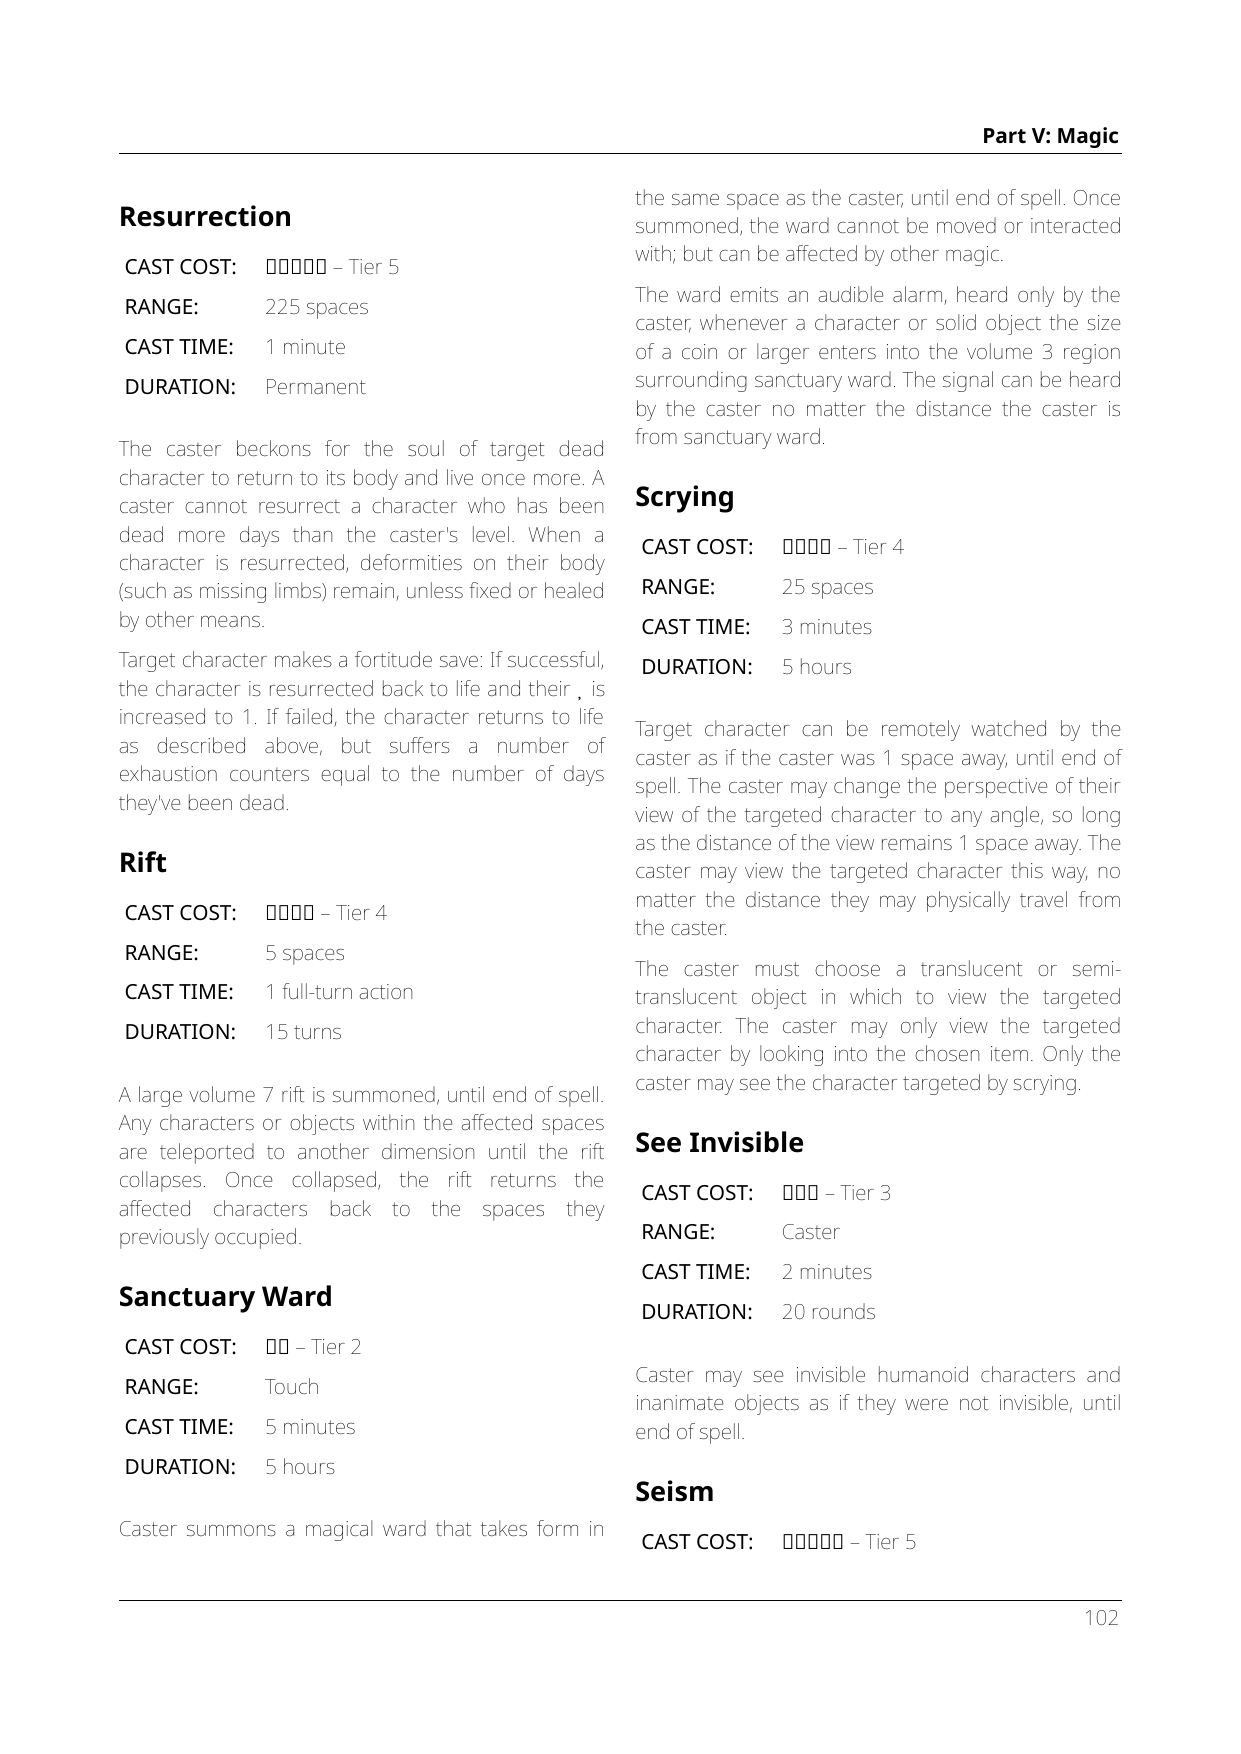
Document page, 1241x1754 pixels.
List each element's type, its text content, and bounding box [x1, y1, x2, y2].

table_cell DURATION: [119, 1012, 259, 1052]
table_cell 5 hours [776, 646, 1122, 686]
table_header CAST COST: [635, 526, 776, 566]
table_cell 15 turns [259, 1012, 605, 1052]
text Rift [118, 843, 605, 880]
table_cell 20 rounds [776, 1292, 1122, 1331]
text Caster summons a magical ward that takes form in [118, 1486, 605, 1543]
table_cell 5 hours [259, 1446, 605, 1486]
text Seism [635, 1472, 1122, 1509]
text Sanctuary Ward [118, 1278, 605, 1314]
table_cell RANGE: [119, 1366, 259, 1406]
table_header  – Tier 4 [776, 526, 1122, 566]
table_cell DURATION: [119, 366, 259, 406]
text The ward emits an audible alarm, heard only by the caster, whenever a character or solid object the size of a coin or larger enters into the volume 3 region surrounding sanctuary ward. The signal can be heard by the caster no matter the distance the caster is from sanctuary ward. [635, 280, 1122, 451]
text A large volume 7 rift is summoned, until end of spell. Any characters or objects within the affected spaces are teleported to another dimension until the rift collapses. Once collapsed, the rift returns the affected characters back to the spaces they previously occupied. [118, 1052, 605, 1251]
table_cell RANGE: [635, 566, 776, 606]
table_cell Touch [259, 1366, 605, 1406]
table_cell 5 minutes [259, 1406, 605, 1446]
table_cell Caster [776, 1212, 1122, 1252]
table_cell DURATION: [119, 1446, 259, 1486]
table_cell 5 spaces [259, 932, 605, 972]
table_cell 2 minutes [776, 1252, 1122, 1292]
table_cell 25 spaces [776, 566, 1122, 606]
table_header CAST COST: [119, 1326, 259, 1366]
text the same space as the caster, until end of spell. Once summoned, the ward cannot be moved or interacted with; but can be affected by other magic. [635, 183, 1122, 268]
table_cell CAST TIME: [119, 1406, 259, 1446]
table_cell CAST TIME: [119, 326, 259, 366]
table_header  – Tier 5 [259, 246, 605, 286]
table_cell Permanent [259, 366, 605, 406]
table_header CAST COST: [119, 246, 259, 286]
table_cell DURATION: [635, 646, 776, 686]
text Resurrection [118, 198, 605, 234]
table_cell RANGE: [119, 932, 259, 972]
table_cell 3 minutes [776, 606, 1122, 646]
text See Invisible [635, 1123, 1122, 1160]
text The caster must choose a translucent or semi-translucent object in which to view the targeted character. The caster may only view the targeted character by looking into the chosen item. Only the caster may see the character targeted by scrying. [635, 954, 1122, 1096]
table_header  – Tier 2 [259, 1326, 605, 1366]
text Target character can be remotely watched by the caster as if the caster was 1 space away, until end of spell. The caster may change the perspective of their view of the targeted character to any angle, so long as the distance of the view remains 1 space away. The caster may view the targeted character this way, no matter the distance they may physically travel from the caster. [635, 686, 1122, 942]
table_cell CAST TIME: [635, 606, 776, 646]
table_cell RANGE: [119, 286, 259, 326]
table_header CAST COST: [635, 1521, 776, 1561]
text Caster may see invisible humanoid characters and inanimate objects as if they were not invisible, until end of spell. [635, 1331, 1122, 1445]
table_header  – Tier 3 [776, 1172, 1122, 1212]
table_cell RANGE: [635, 1212, 776, 1252]
table_cell 225 spaces [259, 286, 605, 326]
table_cell CAST TIME: [119, 972, 259, 1012]
table_header CAST COST: [635, 1172, 776, 1212]
table_cell 1 minute [259, 326, 605, 366]
text Target character makes a fortitude save: If successful, the character is resurrected back to life and their  is increased to 1. If failed, the character returns to life as described above, but suffers a number of exhaustion counters equal to the number of days they've been dead. [118, 646, 605, 816]
table_cell CAST TIME: [635, 1252, 776, 1292]
table_header  – Tier 5 [776, 1521, 1122, 1561]
table_header CAST COST: [119, 892, 259, 932]
text Scrying [635, 477, 1122, 514]
table_cell DURATION: [635, 1292, 776, 1331]
text The caster beckons for the soul of target dead character to return to its body and live once more. A caster cannot resurrect a character who has been dead more days than the caster's level. When a character is resurrected, deformities on their body (such as missing limbs) remain, unless fixed or healed by other means. [118, 406, 605, 633]
table_header  – Tier 4 [259, 892, 605, 932]
table_cell 1 full-turn action [259, 972, 605, 1012]
